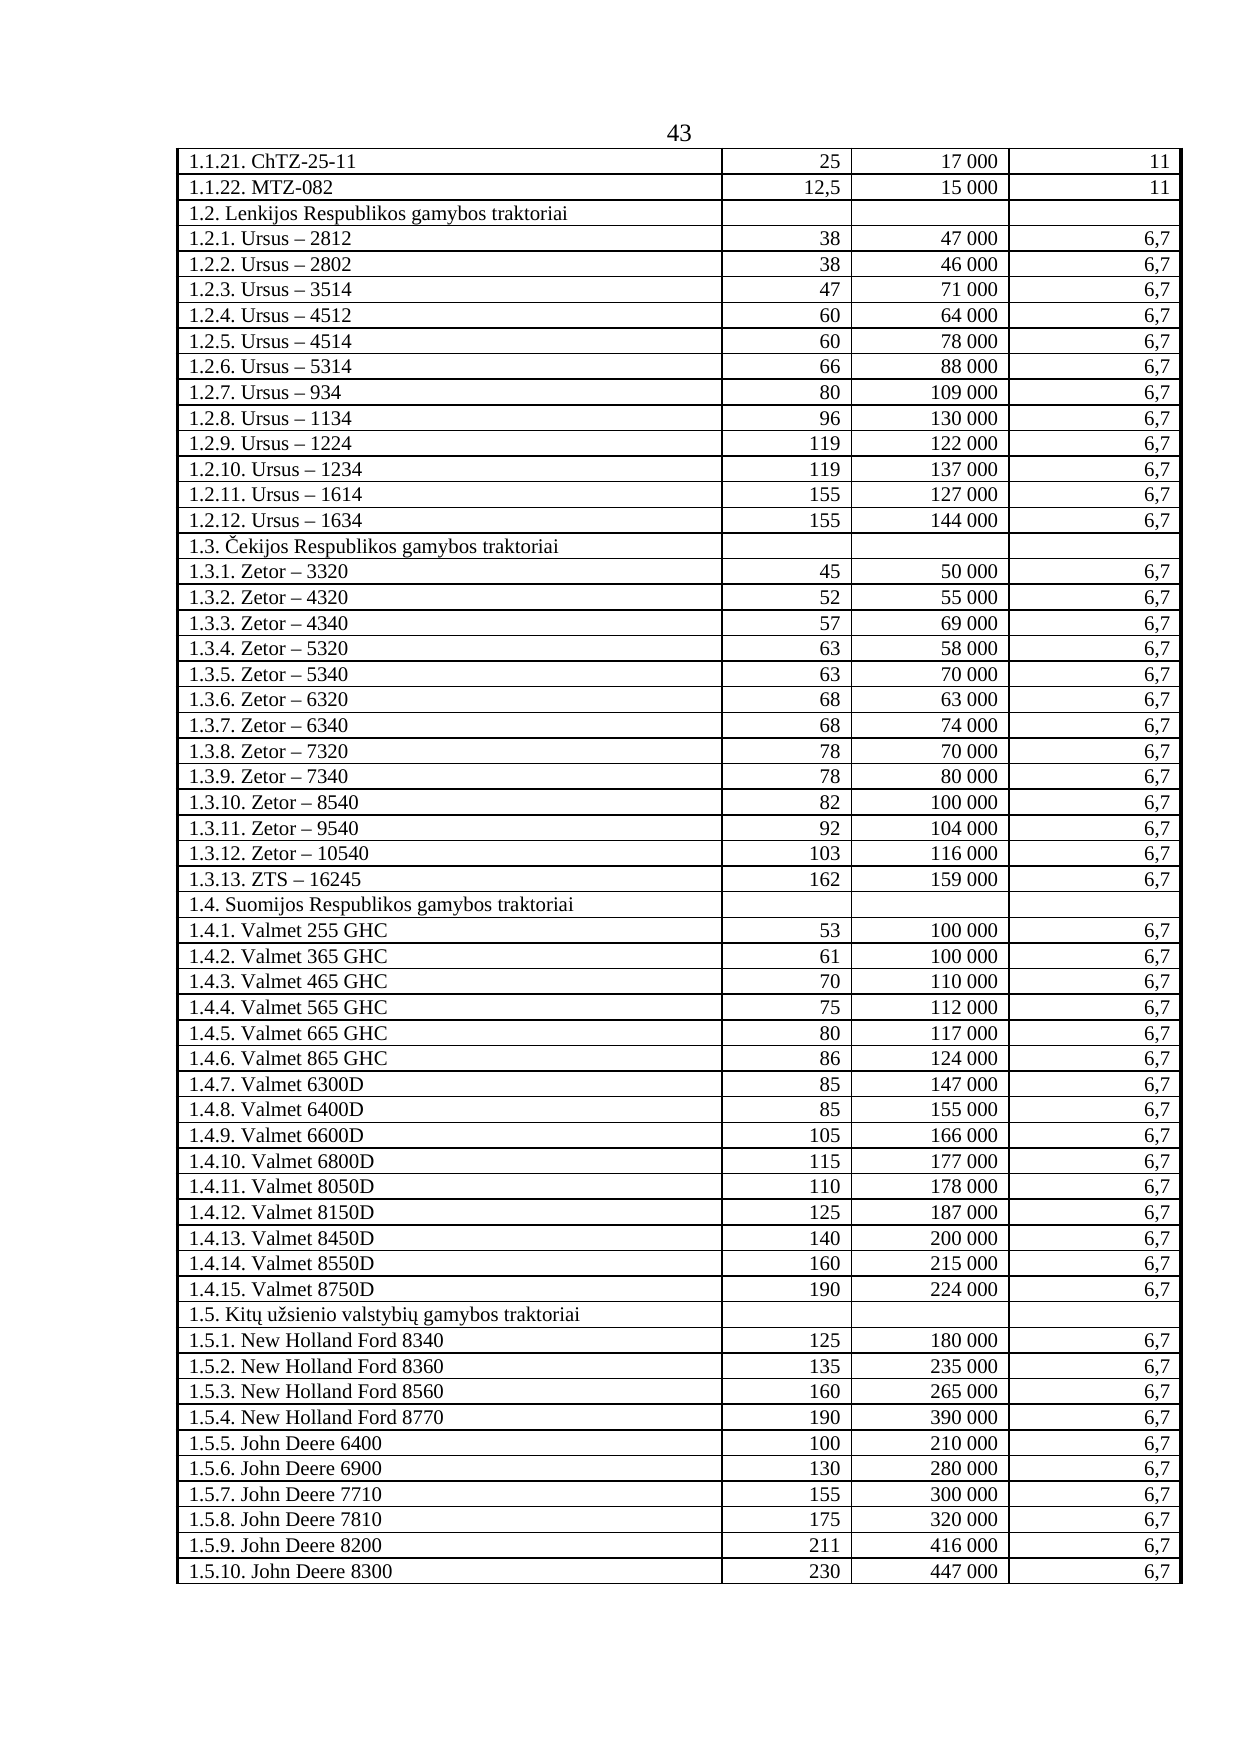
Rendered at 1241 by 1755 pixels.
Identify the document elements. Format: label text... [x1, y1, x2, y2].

table_cell 50 000 [852, 559, 1008, 583]
table_cell 162 [723, 867, 851, 891]
table_cell 416 000 [852, 1533, 1008, 1557]
table_cell 92 [723, 816, 851, 839]
table_cell 1.3. Čekijos Respublikos gamybos traktoriai [179, 534, 721, 558]
table_cell 1.3.3. Zetor – 4340 [179, 611, 721, 634]
table_cell 390 000 [852, 1405, 1008, 1429]
table_cell 78 [723, 739, 851, 763]
table_cell 210 000 [852, 1431, 1008, 1454]
table_cell 80 [723, 1021, 851, 1044]
table_cell 80 000 [852, 764, 1008, 788]
table_cell 1.4. Suomijos Respublikos gamybos traktoriai [179, 892, 721, 916]
table_cell 1.2.11. Ursus – 1614 [179, 482, 721, 506]
table_cell 70 000 [852, 739, 1008, 763]
table_cell 1.2.10. Ursus – 1234 [179, 457, 721, 481]
table_cell 116 000 [852, 841, 1008, 865]
table_cell 1.4.9. Valmet 6600D [179, 1123, 721, 1147]
table_cell 130 [723, 1456, 851, 1480]
table_cell 200 000 [852, 1226, 1008, 1249]
table_cell 38 [723, 252, 851, 276]
table_cell 6,7 [1010, 1277, 1179, 1301]
table_cell 1.4.11. Valmet 8050D [179, 1174, 721, 1198]
table_cell [1010, 201, 1179, 224]
table_cell 280 000 [852, 1456, 1008, 1480]
table_cell 6,7 [1010, 277, 1179, 301]
table_cell 1.3.13. ZTS – 16245 [179, 867, 721, 891]
table_cell 112 000 [852, 995, 1008, 1019]
table_cell 155 000 [852, 1097, 1008, 1121]
table_cell 58 000 [852, 636, 1008, 660]
table_cell 135 [723, 1354, 851, 1378]
table_cell 6,7 [1010, 1174, 1179, 1198]
table_cell 1.3.9. Zetor – 7340 [179, 764, 721, 788]
table_cell 104 000 [852, 816, 1008, 839]
table_cell 6,7 [1010, 918, 1179, 942]
table_cell 47 000 [852, 226, 1008, 250]
table_cell 1.3.5. Zetor – 5340 [179, 662, 721, 686]
table_cell 68 [723, 713, 851, 737]
table_cell [723, 201, 851, 224]
table_cell 88 000 [852, 354, 1008, 378]
table_cell 1.3.2. Zetor – 4320 [179, 585, 721, 609]
table_cell 320 000 [852, 1507, 1008, 1531]
table_cell 103 [723, 841, 851, 865]
table_cell 71 000 [852, 277, 1008, 301]
table_cell 6,7 [1010, 1200, 1179, 1224]
table_cell 1.4.10. Valmet 6800D [179, 1149, 721, 1173]
table_cell 105 [723, 1123, 851, 1147]
table_cell 78 [723, 764, 851, 788]
table_cell 57 [723, 611, 851, 634]
table_cell 63 [723, 662, 851, 686]
table_cell 119 [723, 431, 851, 455]
table_cell 6,7 [1010, 1533, 1179, 1557]
table_cell 1.3.1. Zetor – 3320 [179, 559, 721, 583]
table_cell 6,7 [1010, 995, 1179, 1019]
table_cell 6,7 [1010, 457, 1179, 481]
table_cell 1.3.8. Zetor – 7320 [179, 739, 721, 763]
table_cell 447 000 [852, 1559, 1008, 1583]
table_cell 6,7 [1010, 1149, 1179, 1173]
table_cell 6,7 [1010, 1021, 1179, 1044]
table_cell 6,7 [1010, 1097, 1179, 1121]
table_cell 75 [723, 995, 851, 1019]
table_cell 6,7 [1010, 739, 1179, 763]
table_cell 68 [723, 687, 851, 711]
table_cell 1.2.1. Ursus – 2812 [179, 226, 721, 250]
table_cell 1.2.2. Ursus – 2802 [179, 252, 721, 276]
table_cell 63 [723, 636, 851, 660]
table_cell 80 [723, 380, 851, 404]
table_cell 6,7 [1010, 354, 1179, 378]
table_cell [852, 892, 1008, 916]
table_cell 100 000 [852, 944, 1008, 968]
table_cell 85 [723, 1097, 851, 1121]
table_cell 190 [723, 1277, 851, 1301]
table_cell 6,7 [1010, 611, 1179, 634]
table_cell 6,7 [1010, 816, 1179, 839]
table_cell 130 000 [852, 406, 1008, 429]
table_cell 1.4.6. Valmet 865 GHC [179, 1046, 721, 1070]
table_cell 1.3.7. Zetor – 6340 [179, 713, 721, 737]
table_cell 190 [723, 1405, 851, 1429]
table_cell 180 000 [852, 1328, 1008, 1352]
table_cell 6,7 [1010, 303, 1179, 327]
table_cell 230 [723, 1559, 851, 1583]
table_cell 100 000 [852, 790, 1008, 814]
table_cell 1.5.2. New Holland Ford 8360 [179, 1354, 721, 1378]
table_cell 6,7 [1010, 687, 1179, 711]
table_cell 1.2.12. Ursus – 1634 [179, 508, 721, 532]
table_cell 137 000 [852, 457, 1008, 481]
table_cell 6,7 [1010, 636, 1179, 660]
table_cell 6,7 [1010, 969, 1179, 993]
table_cell 1.4.3. Valmet 465 GHC [179, 969, 721, 993]
table_cell 6,7 [1010, 482, 1179, 506]
table_cell 85 [723, 1072, 851, 1096]
table_cell 53 [723, 918, 851, 942]
table_cell 1.5.7. John Deere 7710 [179, 1482, 721, 1506]
table_cell 144 000 [852, 508, 1008, 532]
table_cell 63 000 [852, 687, 1008, 711]
table_cell 1.1.21. ChTZ-25-11 [179, 149, 721, 173]
table_cell 159 000 [852, 867, 1008, 891]
table_cell 47 [723, 277, 851, 301]
table_cell 55 000 [852, 585, 1008, 609]
table_cell 224 000 [852, 1277, 1008, 1301]
table_cell 1.5.4. New Holland Ford 8770 [179, 1405, 721, 1429]
table_cell 6,7 [1010, 329, 1179, 353]
table_cell 6,7 [1010, 662, 1179, 686]
table_cell 11 [1010, 149, 1179, 173]
table_cell 1.1.22. MTZ-082 [179, 175, 721, 199]
table_cell 6,7 [1010, 867, 1179, 891]
table_cell 60 [723, 303, 851, 327]
table_cell [1010, 534, 1179, 558]
table_cell 1.5.1. New Holland Ford 8340 [179, 1328, 721, 1352]
table_cell 6,7 [1010, 1559, 1179, 1583]
table_cell 74 000 [852, 713, 1008, 737]
table_cell 1.4.5. Valmet 665 GHC [179, 1021, 721, 1044]
table_cell 1.2.9. Ursus – 1224 [179, 431, 721, 455]
table_cell 6,7 [1010, 1328, 1179, 1352]
table_cell 155 [723, 508, 851, 532]
table_cell 1.4.12. Valmet 8150D [179, 1200, 721, 1224]
table_cell 155 [723, 1482, 851, 1506]
table_cell 211 [723, 1533, 851, 1557]
table_cell 235 000 [852, 1354, 1008, 1378]
table_cell 187 000 [852, 1200, 1008, 1224]
table_cell 11 [1010, 175, 1179, 199]
table_cell 1.3.11. Zetor – 9540 [179, 816, 721, 839]
table_cell 6,7 [1010, 226, 1179, 250]
table_cell 1.2.7. Ursus – 934 [179, 380, 721, 404]
table_cell 109 000 [852, 380, 1008, 404]
table_cell [852, 534, 1008, 558]
table_cell 1.4.1. Valmet 255 GHC [179, 918, 721, 942]
table_cell 6,7 [1010, 1507, 1179, 1531]
table_cell 6,7 [1010, 431, 1179, 455]
table_cell 100 000 [852, 918, 1008, 942]
table_cell 78 000 [852, 329, 1008, 353]
table_cell 147 000 [852, 1072, 1008, 1096]
table_cell 6,7 [1010, 1379, 1179, 1403]
table_cell 178 000 [852, 1174, 1008, 1198]
table_cell 125 [723, 1200, 851, 1224]
table_cell 60 [723, 329, 851, 353]
table_cell 1.5. Kitų užsienio valstybių gamybos traktoriai [179, 1302, 721, 1326]
table_cell 110 [723, 1174, 851, 1198]
table_cell 110 000 [852, 969, 1008, 993]
table_cell 1.4.2. Valmet 365 GHC [179, 944, 721, 968]
table_cell 1.4.14. Valmet 8550D [179, 1251, 721, 1275]
table_cell 1.4.15. Valmet 8750D [179, 1277, 721, 1301]
table_cell 166 000 [852, 1123, 1008, 1147]
table_cell 70 000 [852, 662, 1008, 686]
table_cell 125 [723, 1328, 851, 1352]
table_cell 175 [723, 1507, 851, 1531]
table_cell 1.4.8. Valmet 6400D [179, 1097, 721, 1121]
table_cell 86 [723, 1046, 851, 1070]
table_cell 265 000 [852, 1379, 1008, 1403]
table_cell 46 000 [852, 252, 1008, 276]
table_cell 61 [723, 944, 851, 968]
table_cell 119 [723, 457, 851, 481]
table_cell 1.2. Lenkijos Respublikos gamybos traktoriai [179, 201, 721, 224]
table_cell 38 [723, 226, 851, 250]
table_cell 6,7 [1010, 764, 1179, 788]
table_cell 1.3.4. Zetor – 5320 [179, 636, 721, 660]
table_cell [1010, 892, 1179, 916]
table_cell 12,5 [723, 175, 851, 199]
table_cell 6,7 [1010, 841, 1179, 865]
table_cell 115 [723, 1149, 851, 1173]
table_cell 64 000 [852, 303, 1008, 327]
table_cell 1.5.10. John Deere 8300 [179, 1559, 721, 1583]
table_cell 1.2.5. Ursus – 4514 [179, 329, 721, 353]
table_cell 6,7 [1010, 1046, 1179, 1070]
table_cell 6,7 [1010, 1251, 1179, 1275]
table_cell [1010, 1302, 1179, 1326]
table_cell 127 000 [852, 482, 1008, 506]
table_cell 300 000 [852, 1482, 1008, 1506]
table_cell 45 [723, 559, 851, 583]
table_cell 160 [723, 1251, 851, 1275]
table_cell 122 000 [852, 431, 1008, 455]
table_cell 160 [723, 1379, 851, 1403]
table_cell 1.3.12. Zetor – 10540 [179, 841, 721, 865]
table_cell 6,7 [1010, 406, 1179, 429]
table_cell 1.4.7. Valmet 6300D [179, 1072, 721, 1096]
table_cell [852, 201, 1008, 224]
table_cell [723, 892, 851, 916]
table_cell 17 000 [852, 149, 1008, 173]
table_cell 6,7 [1010, 1354, 1179, 1378]
table_cell 6,7 [1010, 1456, 1179, 1480]
table_cell 15 000 [852, 175, 1008, 199]
table_cell 1.5.6. John Deere 6900 [179, 1456, 721, 1480]
table_cell 1.2.8. Ursus – 1134 [179, 406, 721, 429]
table_cell 100 [723, 1431, 851, 1454]
table_cell 124 000 [852, 1046, 1008, 1070]
table_cell 6,7 [1010, 252, 1179, 276]
table_cell [723, 534, 851, 558]
table_cell 6,7 [1010, 380, 1179, 404]
table_cell 1.3.10. Zetor – 8540 [179, 790, 721, 814]
table_cell 1.5.8. John Deere 7810 [179, 1507, 721, 1531]
table_cell 82 [723, 790, 851, 814]
table_cell [852, 1302, 1008, 1326]
table_cell 96 [723, 406, 851, 429]
table_cell [723, 1302, 851, 1326]
table_cell 1.3.6. Zetor – 6320 [179, 687, 721, 711]
table_cell 1.5.5. John Deere 6400 [179, 1431, 721, 1454]
table_cell 1.5.9. John Deere 8200 [179, 1533, 721, 1557]
table_cell 25 [723, 149, 851, 173]
table_cell 6,7 [1010, 559, 1179, 583]
table_cell 6,7 [1010, 944, 1179, 968]
table_cell 117 000 [852, 1021, 1008, 1044]
table_cell 6,7 [1010, 790, 1179, 814]
table_cell 6,7 [1010, 1226, 1179, 1249]
table_cell 1.4.4. Valmet 565 GHC [179, 995, 721, 1019]
table_cell 66 [723, 354, 851, 378]
table_cell 6,7 [1010, 1072, 1179, 1096]
table_cell 6,7 [1010, 1405, 1179, 1429]
table_cell 215 000 [852, 1251, 1008, 1275]
table_cell 6,7 [1010, 1482, 1179, 1506]
table_cell 1.2.3. Ursus – 3514 [179, 277, 721, 301]
table_cell 70 [723, 969, 851, 993]
table_cell 177 000 [852, 1149, 1008, 1173]
table_cell 6,7 [1010, 508, 1179, 532]
table_cell 1.5.3. New Holland Ford 8560 [179, 1379, 721, 1403]
table_cell 6,7 [1010, 585, 1179, 609]
table_cell 6,7 [1010, 1123, 1179, 1147]
table_cell 6,7 [1010, 1431, 1179, 1454]
table_cell 6,7 [1010, 713, 1179, 737]
table_cell 1.2.4. Ursus – 4512 [179, 303, 721, 327]
table_cell 140 [723, 1226, 851, 1249]
table_cell 155 [723, 482, 851, 506]
table_cell 52 [723, 585, 851, 609]
table_cell 1.2.6. Ursus – 5314 [179, 354, 721, 378]
table_cell 1.4.13. Valmet 8450D [179, 1226, 721, 1249]
table_cell 69 000 [852, 611, 1008, 634]
